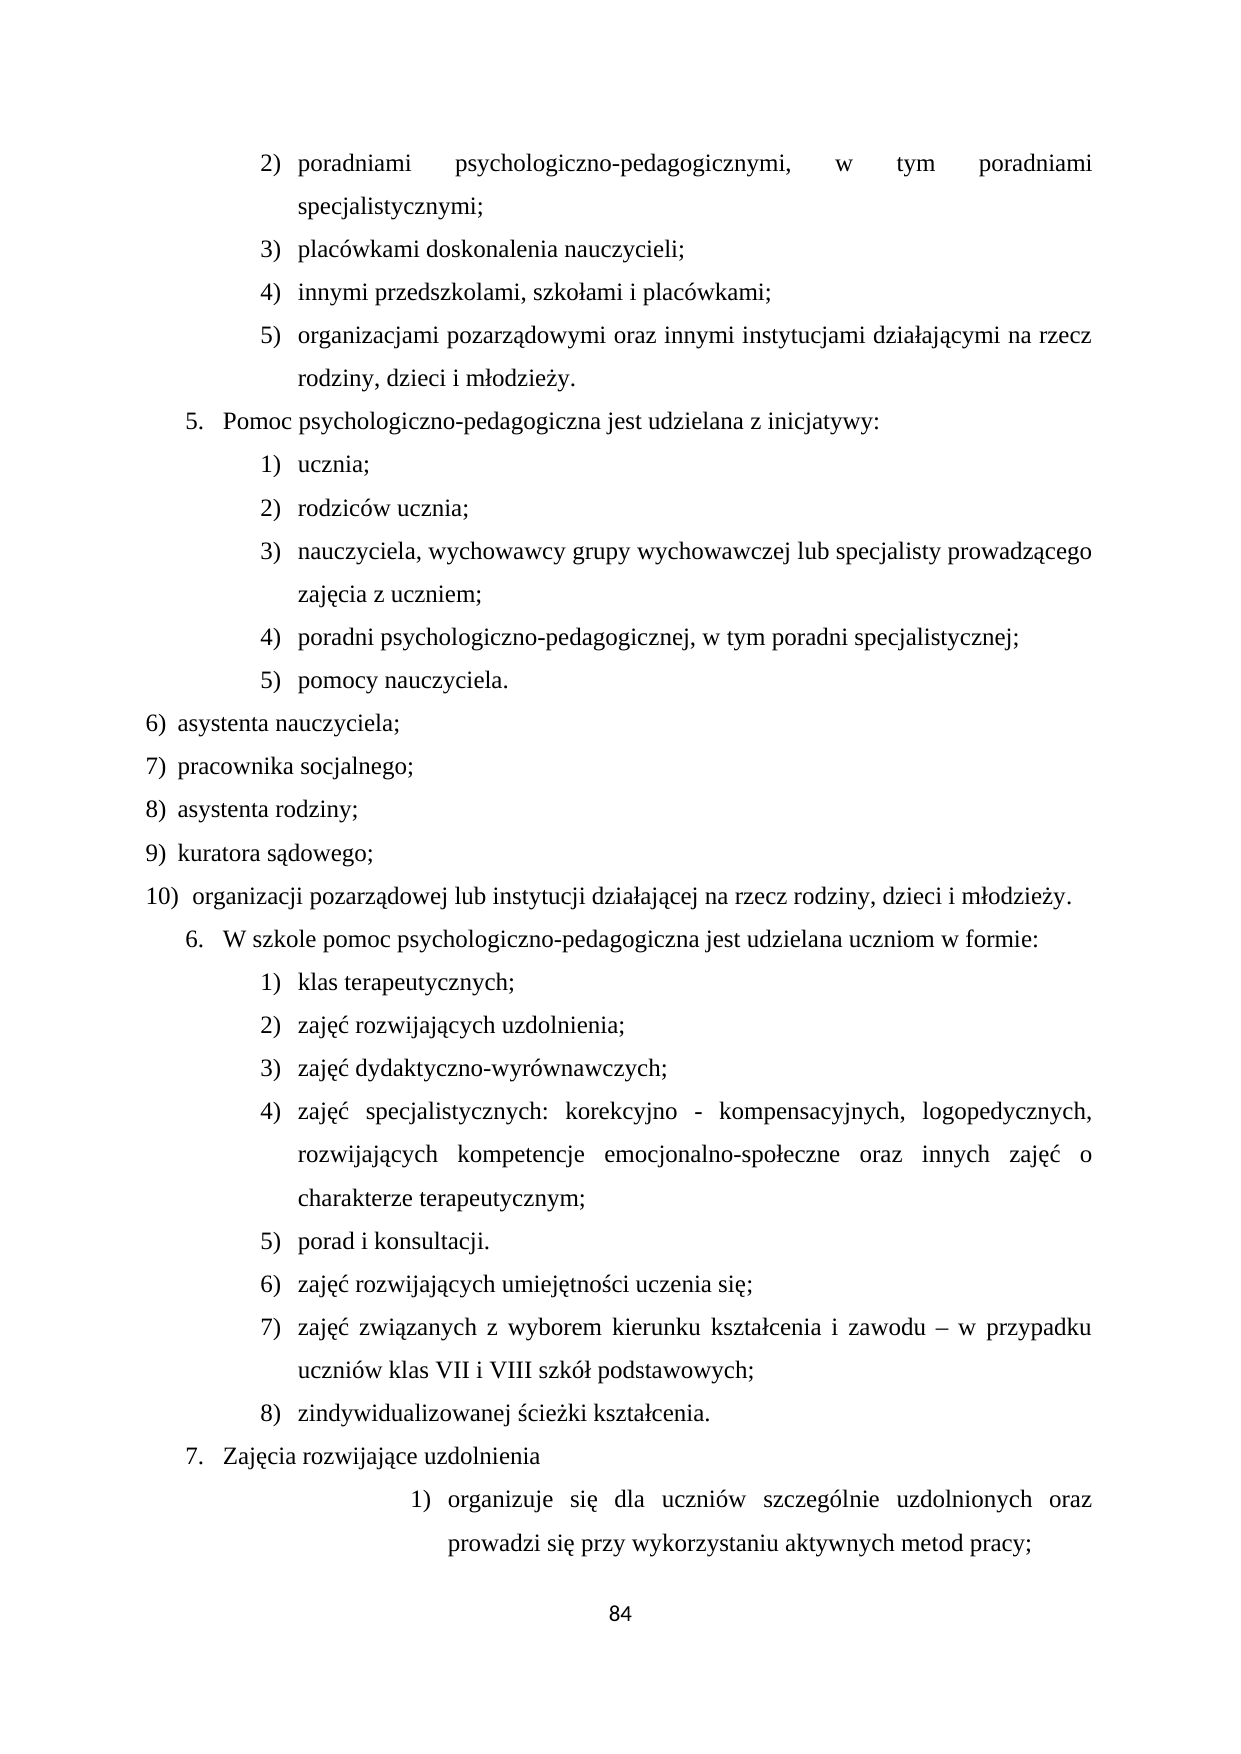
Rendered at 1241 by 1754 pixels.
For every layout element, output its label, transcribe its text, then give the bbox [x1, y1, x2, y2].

list organizuje się dla uczniów szczególnie uzdolnionych oraz prowadzi się przy wykorzystaniu aktywnych metod pracy; [410, 1484, 1093, 1556]
list rodziców ucznia; [260, 493, 1093, 521]
list zajęć związanych z wyborem kierunku kształcenia i zawodu – w przypadku uczniów klas VII i VIII szkół podstawowych; [260, 1312, 1093, 1384]
list Zajęcia rozwijające uzdolnienia [185, 1441, 1093, 1470]
list pracownika socjalnego; [145, 751, 1093, 780]
list ucznia; [260, 449, 1093, 478]
list pomocy nauczyciela. [260, 665, 1093, 694]
list placówkami doskonalenia nauczycieli; [260, 234, 1093, 263]
list porad i konsultacji. [260, 1226, 1093, 1254]
list asystenta rodziny; [145, 794, 1093, 823]
list W szkole pomoc psychologiczno-pedagogiczna jest udzielana uczniom w formie: [185, 924, 1093, 953]
list innymi przedszkolami, szkołami i placówkami; [260, 277, 1093, 306]
list poradniami psychologiczno-pedagogicznymi, w tym poradniami specjalistycznymi; [260, 148, 1093, 219]
list kuratora sądowego; [145, 838, 1093, 866]
list poradni psychologiczno-pedagogicznej, w tym poradni specjalistycznej; [260, 622, 1093, 651]
list zajęć dydaktyczno-wyrównawczych; [260, 1053, 1093, 1082]
list klas terapeutycznych; [260, 967, 1093, 996]
list zajęć rozwijających uzdolnienia; [260, 1010, 1093, 1039]
list zajęć rozwijających umiejętności uczenia się; [260, 1269, 1093, 1298]
list organizacji pozarządowej lub instytucji działającej na rzecz rodziny, dzieci i młodzieży. [145, 881, 1093, 909]
list organizacjami pozarządowymi oraz innymi instytucjami działającymi na rzecz rodziny, dzieci i młodzieży. [260, 320, 1093, 392]
list asystenta nauczyciela; [145, 708, 1093, 737]
list zindywidualizowanej ścieżki kształcenia. [260, 1398, 1093, 1427]
list Pomoc psychologiczno-pedagogiczna jest udzielana z inicjatywy: [185, 406, 1093, 435]
list zajęć specjalistycznych: korekcyjno - kompensacyjnych, logopedycznych, rozwijających kompetencje emocjonalno-społeczne oraz innych zajęć o charakterze terapeutycznym; [260, 1096, 1093, 1211]
list nauczyciela, wychowawcy grupy wychowawczej lub specjalisty prowadzącego zajęcia z uczniem; [260, 536, 1093, 608]
